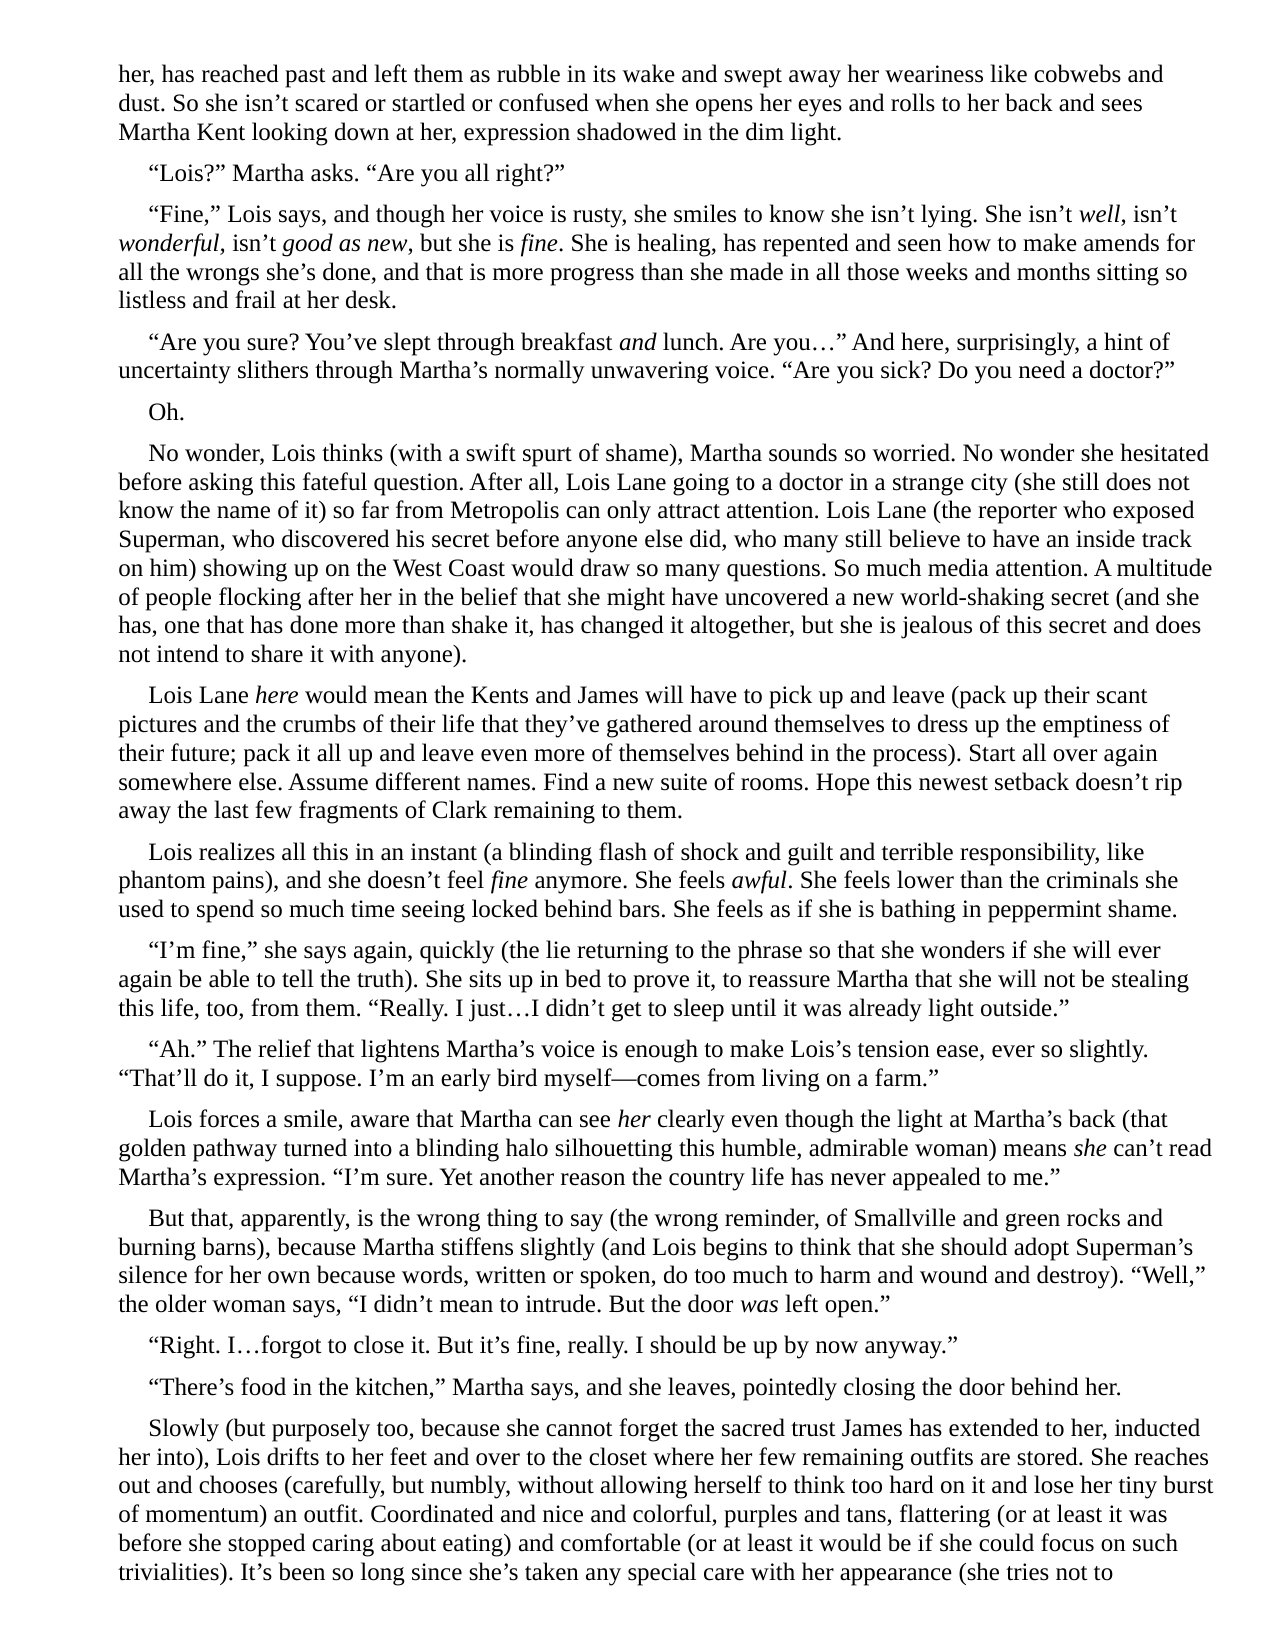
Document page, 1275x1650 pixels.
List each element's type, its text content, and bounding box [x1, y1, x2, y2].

text “I’m fine,” she says again, quickly (the lie returning to the phrase so that she wonders if she will ever again be able to tell the truth). She sits up in bed to prove it, to reassure Martha that she will not be stealing this life, too, from them. “Really. I just…I didn’t get to sleep until it was already light outside.” [118, 935, 1216, 1022]
text “Lois?” Martha asks. “Are you all right?” [118, 158, 1216, 187]
text Oh. [118, 397, 1216, 425]
text “Ah.” The relief that lightens Martha’s voice is enough to make Lois’s tension ease, ever so slightly. “That’ll do it, I suppose. I’m an early bird myself—comes from living on a farm.” [118, 1034, 1216, 1092]
text No wonder, Lois thinks (with a swift spurt of shame), Martha sounds so worried. No wonder she hesitated before asking this fateful question. After all, Lois Lane going to a doctor in a strange city (she still does not know the name of it) so far from Metropolis can only attract attention. Lois Lane (the reporter who exposed Superman, who discovered his secret before anyone else did, who many still believe to have an inside track on him) showing up on the West Coast would draw so many questions. So much media attention. A multitude of people flocking after her in the belief that she might have uncovered a new world-shaking secret (and she has, one that has done more than shake it, has changed it altogether, but she is jealous of this secret and does not intend to share it with anyone). [118, 438, 1216, 668]
text Lois forces a smile, aware that Martha can see her clearly even though the light at Martha’s back (that golden pathway turned into a blinding halo silhouetting this humble, admirable woman) means she can’t read Martha’s expression. “I’m sure. Yet another reason the country life has never appealed to me.” [118, 1104, 1216, 1190]
text “Fine,” Lois says, and though her voice is rusty, she smiles to know she isn’t lying. She isn’t well, isn’t wonderful, isn’t good as new, but she is fine. She is healing, has repented and seen how to make amends for all the wrongs she’s done, and that is more progress than she made in all those weeks and months sitting so listless and frail at her desk. [118, 199, 1216, 314]
text Lois Lane here would mean the Kents and James will have to pick up and leave (pack up their scant pictures and the crumbs of their life that they’ve gathered around themselves to dress up the emptiness of their future; pack it all up and leave even more of themselves behind in the process). Start all over again somewhere else. Assume different names. Find a new suite of rooms. Hope this newest setback doesn’t rip away the last few fragments of Clark remaining to them. [118, 680, 1216, 824]
text Slowly (but purposely too, because she cannot forget the sacred trust James has extended to her, inducted her into), Lois drifts to her feet and over to the closet where her few remaining outfits are stored. She reaches out and chooses (carefully, but numbly, without allowing herself to think too hard on it and lose her tiny burst of momentum) an outfit. Coordinated and nice and colorful, purples and tans, flattering (or at least it was before she stopped caring about eating) and comfortable (or at least it would be if she could focus on such trivialities). It’s been so long since she’s taken any special care with her appearance (she tries not to [118, 1413, 1216, 1585]
text her, has reached past and left them as rubble in its wake and swept away her weariness like cobwebs and dust. So she isn’t scared or startled or confused when she opens her eyes and rolls to her back and sees Martha Kent looking down at her, expression shadowed in the dim light. [118, 59, 1216, 145]
text But that, apparently, is the wrong thing to say (the wrong reminder, of Smallville and green rocks and burning barns), because Martha stiffens slightly (and Lois begins to think that she should adopt Superman’s silence for her own because words, written or spoken, do too much to harm and wound and destroy). “Well,” the older woman says, “I didn’t mean to intrude. But the door was left open.” [118, 1203, 1216, 1318]
text “There’s food in the kitchen,” Martha says, and she leaves, pointedly closing the door behind her. [118, 1372, 1216, 1400]
text Lois realizes all this in an instant (a blinding flash of shock and guilt and terrible responsibility, like phantom pains), and she doesn’t feel fine anymore. She feels awful. She feels lower than the criminals she used to spend so much time seeing locked behind bars. She feels as if she is bathing in peppermint shame. [118, 837, 1216, 923]
text “Are you sure? You’ve slept through breakfast and lunch. Are you…” And here, surprisingly, a hint of uncertainty slithers through Martha’s normally unwavering voice. “Are you sick? Do you need a doctor?” [118, 327, 1216, 384]
text “Right. I…forgot to close it. But it’s fine, really. I should be up by now anyway.” [118, 1330, 1216, 1359]
